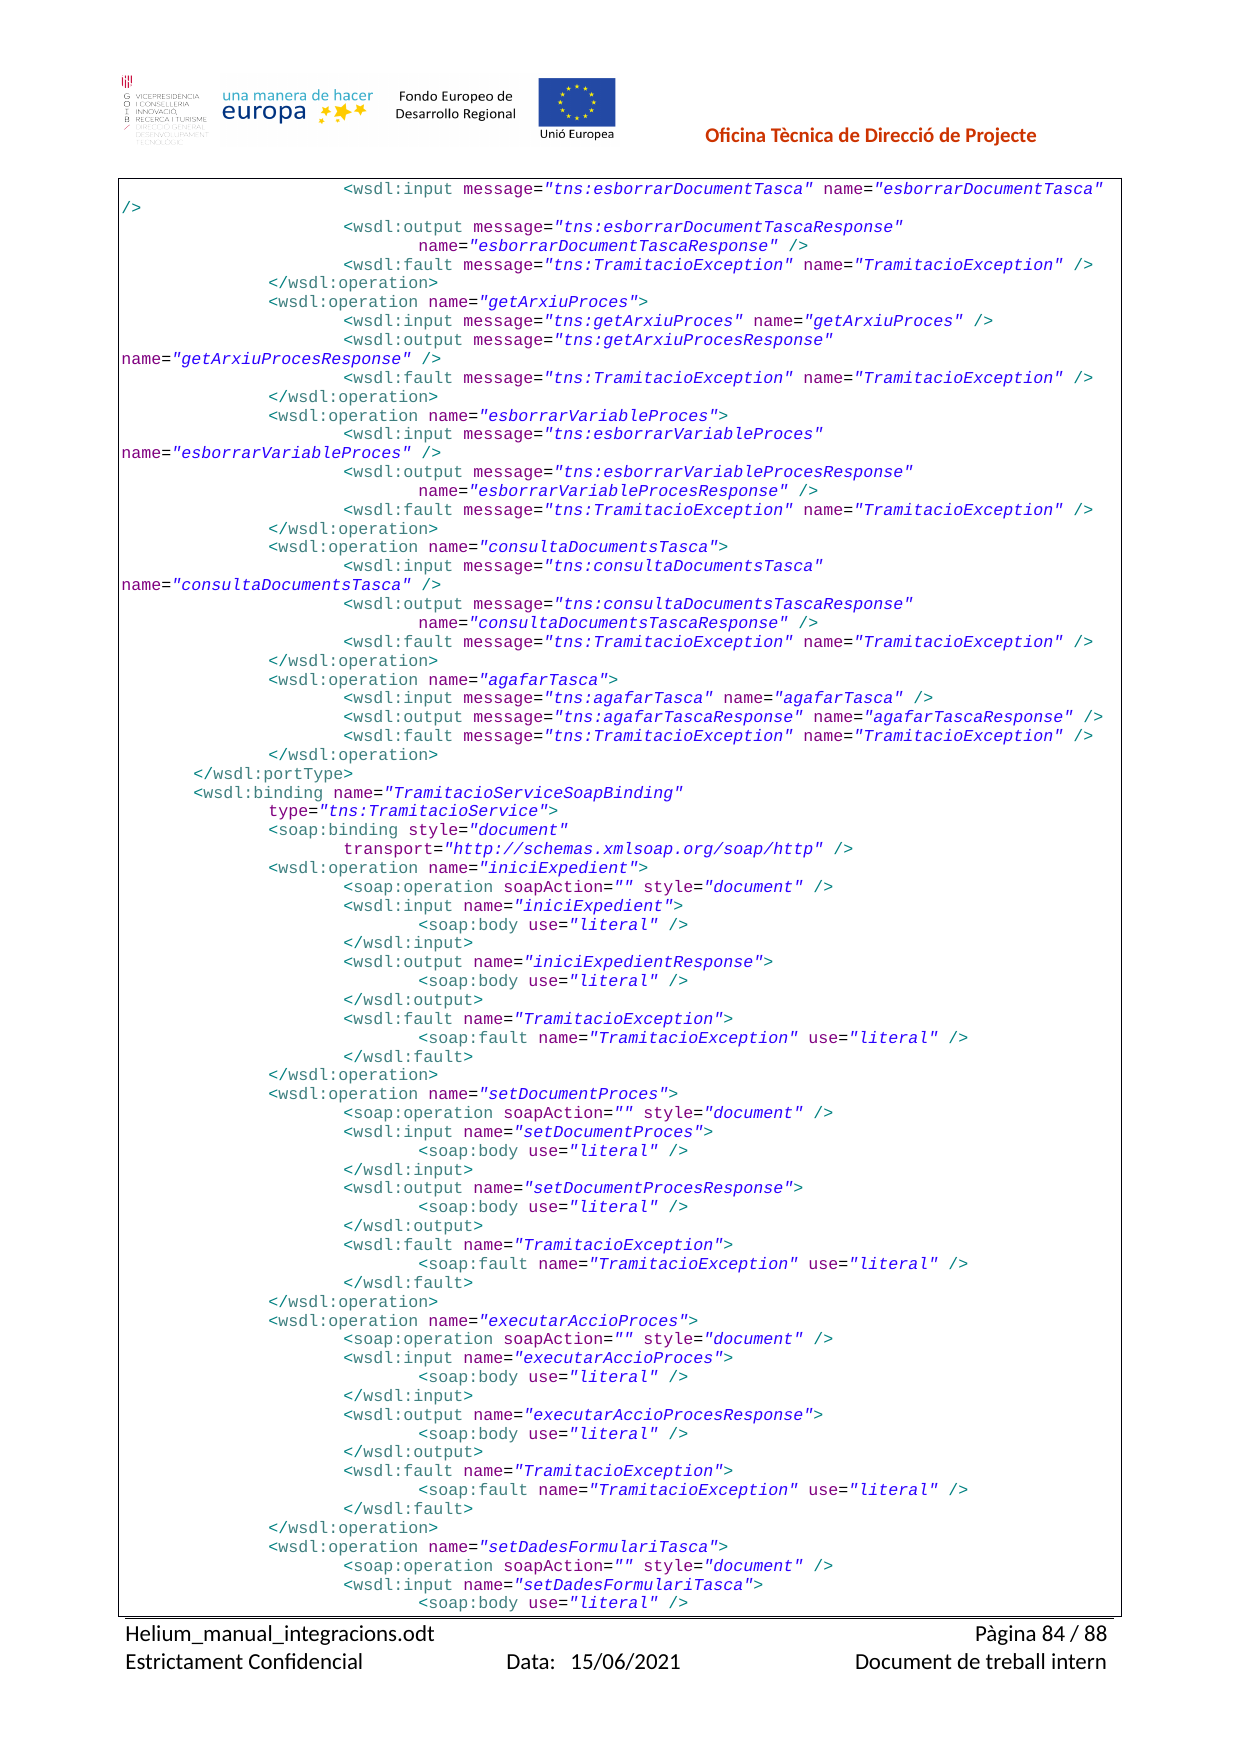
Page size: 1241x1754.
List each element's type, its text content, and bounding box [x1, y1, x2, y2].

text <soap:body use="literal" /> [119, 1422, 1121, 1441]
text <wsdl:operation name="consultaDocumentsTasca"> [119, 536, 1121, 555]
text <soap:operation soapAction="" style="document" /> [119, 875, 1121, 894]
text type="tns:TramitacioService"> [119, 800, 1121, 819]
text <wsdl:input message="tns:esborrarDocumentTasca" name="esborrarDocumentTasca" /> [119, 179, 1121, 215]
text <wsdl:input message="tns:getArxiuProces" name="getArxiuProces" /> [119, 310, 1121, 328]
text <wsdl:operation name="executarAccioProces"> [119, 1309, 1121, 1328]
text <soap:binding style="document" [119, 819, 1121, 838]
text <wsdl:output message="tns:agafarTascaResponse" name="agafarTascaResponse" /> [119, 706, 1121, 724]
text <wsdl:operation name="setDocumentProces"> [119, 1083, 1121, 1102]
picture [219, 73, 621, 147]
text <soap:operation soapAction="" style="document" /> [119, 1102, 1121, 1120]
text </wsdl:input> [119, 1384, 1121, 1403]
text </wsdl:operation> [119, 385, 1121, 404]
text <wsdl:input message="tns:consultaDocumentsTasca" name="consultaDocumentsTasca" /> [119, 555, 1121, 592]
text <wsdl:output name="setDocumentProcesResponse"> [119, 1177, 1121, 1196]
text <wsdl:output message="tns:esborrarDocumentTascaResponse" [119, 215, 1121, 234]
text </wsdl:operation> [119, 743, 1121, 762]
text <wsdl:operation name="setDadesFormulariTasca"> [119, 1535, 1121, 1554]
text <wsdl:operation name="agafarTasca"> [119, 668, 1121, 687]
text name="consultaDocumentsTascaResponse" /> [119, 611, 1121, 630]
text <wsdl:input name="setDadesFormulariTasca"> [119, 1573, 1121, 1592]
text </wsdl:input> [119, 932, 1121, 951]
text </wsdl:operation> [119, 1516, 1121, 1535]
text </wsdl:output> [119, 1441, 1121, 1460]
text name="esborrarVariableProcesResponse" /> [119, 479, 1121, 498]
text <wsdl:operation name="getArxiuProces"> [119, 291, 1121, 310]
text <soap:operation soapAction="" style="document" /> [119, 1554, 1121, 1573]
text <wsdl:output name="executarAccioProcesResponse"> [119, 1403, 1121, 1422]
text <soap:body use="literal" /> [119, 1592, 1121, 1616]
text <wsdl:fault name="TramitacioException"> [119, 1233, 1121, 1252]
text </wsdl:operation> [119, 517, 1121, 536]
text <wsdl:output message="tns:esborrarVariableProcesResponse" [119, 461, 1121, 479]
text <soap:body use="literal" /> [119, 1366, 1121, 1384]
text </wsdl:fault> [119, 1271, 1121, 1290]
picture [118, 73, 213, 147]
text <wsdl:binding name="TramitacioServiceSoapBinding" [119, 781, 1121, 800]
text <soap:body use="literal" /> [119, 1139, 1121, 1158]
text <wsdl:fault message="tns:TramitacioException" name="TramitacioException" /> [119, 498, 1121, 517]
text <wsdl:fault message="tns:TramitacioException" name="TramitacioException" /> [119, 630, 1121, 649]
text <wsdl:input name="setDocumentProces"> [119, 1120, 1121, 1139]
text <soap:fault name="TramitacioException" use="literal" /> [119, 1026, 1121, 1045]
text <wsdl:input message="tns:esborrarVariableProces" name="esborrarVariableProces" /> [119, 423, 1121, 461]
text <wsdl:operation name="iniciExpedient"> [119, 856, 1121, 875]
text name="esborrarDocumentTascaResponse" /> [119, 234, 1121, 253]
text </wsdl:operation> [119, 272, 1121, 291]
text </wsdl:input> [119, 1158, 1121, 1177]
text <wsdl:output message="tns:consultaDocumentsTascaResponse" [119, 592, 1121, 611]
text <soap:operation soapAction="" style="document" /> [119, 1328, 1121, 1347]
text <wsdl:output name="iniciExpedientResponse"> [119, 951, 1121, 969]
text </wsdl:portType> [119, 762, 1121, 781]
text <wsdl:operation name="esborrarVariableProces"> [119, 404, 1121, 423]
text <wsdl:input name="iniciExpedient"> [119, 894, 1121, 913]
text <wsdl:input message="tns:agafarTasca" name="agafarTasca" /> [119, 687, 1121, 706]
text </wsdl:operation> [119, 649, 1121, 668]
text <wsdl:output message="tns:getArxiuProcesResponse" name="getArxiuProcesResponse" /> [119, 328, 1121, 366]
text <wsdl:fault message="tns:TramitacioException" name="TramitacioException" /> [119, 253, 1121, 272]
text <soap:body use="literal" /> [119, 913, 1121, 932]
text <soap:body use="literal" /> [119, 969, 1121, 988]
text <soap:fault name="TramitacioException" use="literal" /> [119, 1479, 1121, 1497]
text </wsdl:fault> [119, 1045, 1121, 1064]
text <wsdl:fault message="tns:TramitacioException" name="TramitacioException" /> [119, 724, 1121, 743]
text <wsdl:fault message="tns:TramitacioException" name="TramitacioException" /> [119, 366, 1121, 385]
text <wsdl:input name="executarAccioProces"> [119, 1347, 1121, 1366]
text <soap:body use="literal" /> [119, 1196, 1121, 1215]
text </wsdl:operation> [119, 1064, 1121, 1083]
text <soap:fault name="TramitacioException" use="literal" /> [119, 1252, 1121, 1271]
text </wsdl:fault> [119, 1497, 1121, 1516]
text </wsdl:operation> [119, 1290, 1121, 1309]
text </wsdl:output> [119, 988, 1121, 1007]
text transport="http://schemas.xmlsoap.org/soap/http" /> [119, 838, 1121, 856]
text </wsdl:output> [119, 1215, 1121, 1233]
text <wsdl:fault name="TramitacioException"> [119, 1007, 1121, 1026]
text <wsdl:fault name="TramitacioException"> [119, 1460, 1121, 1479]
